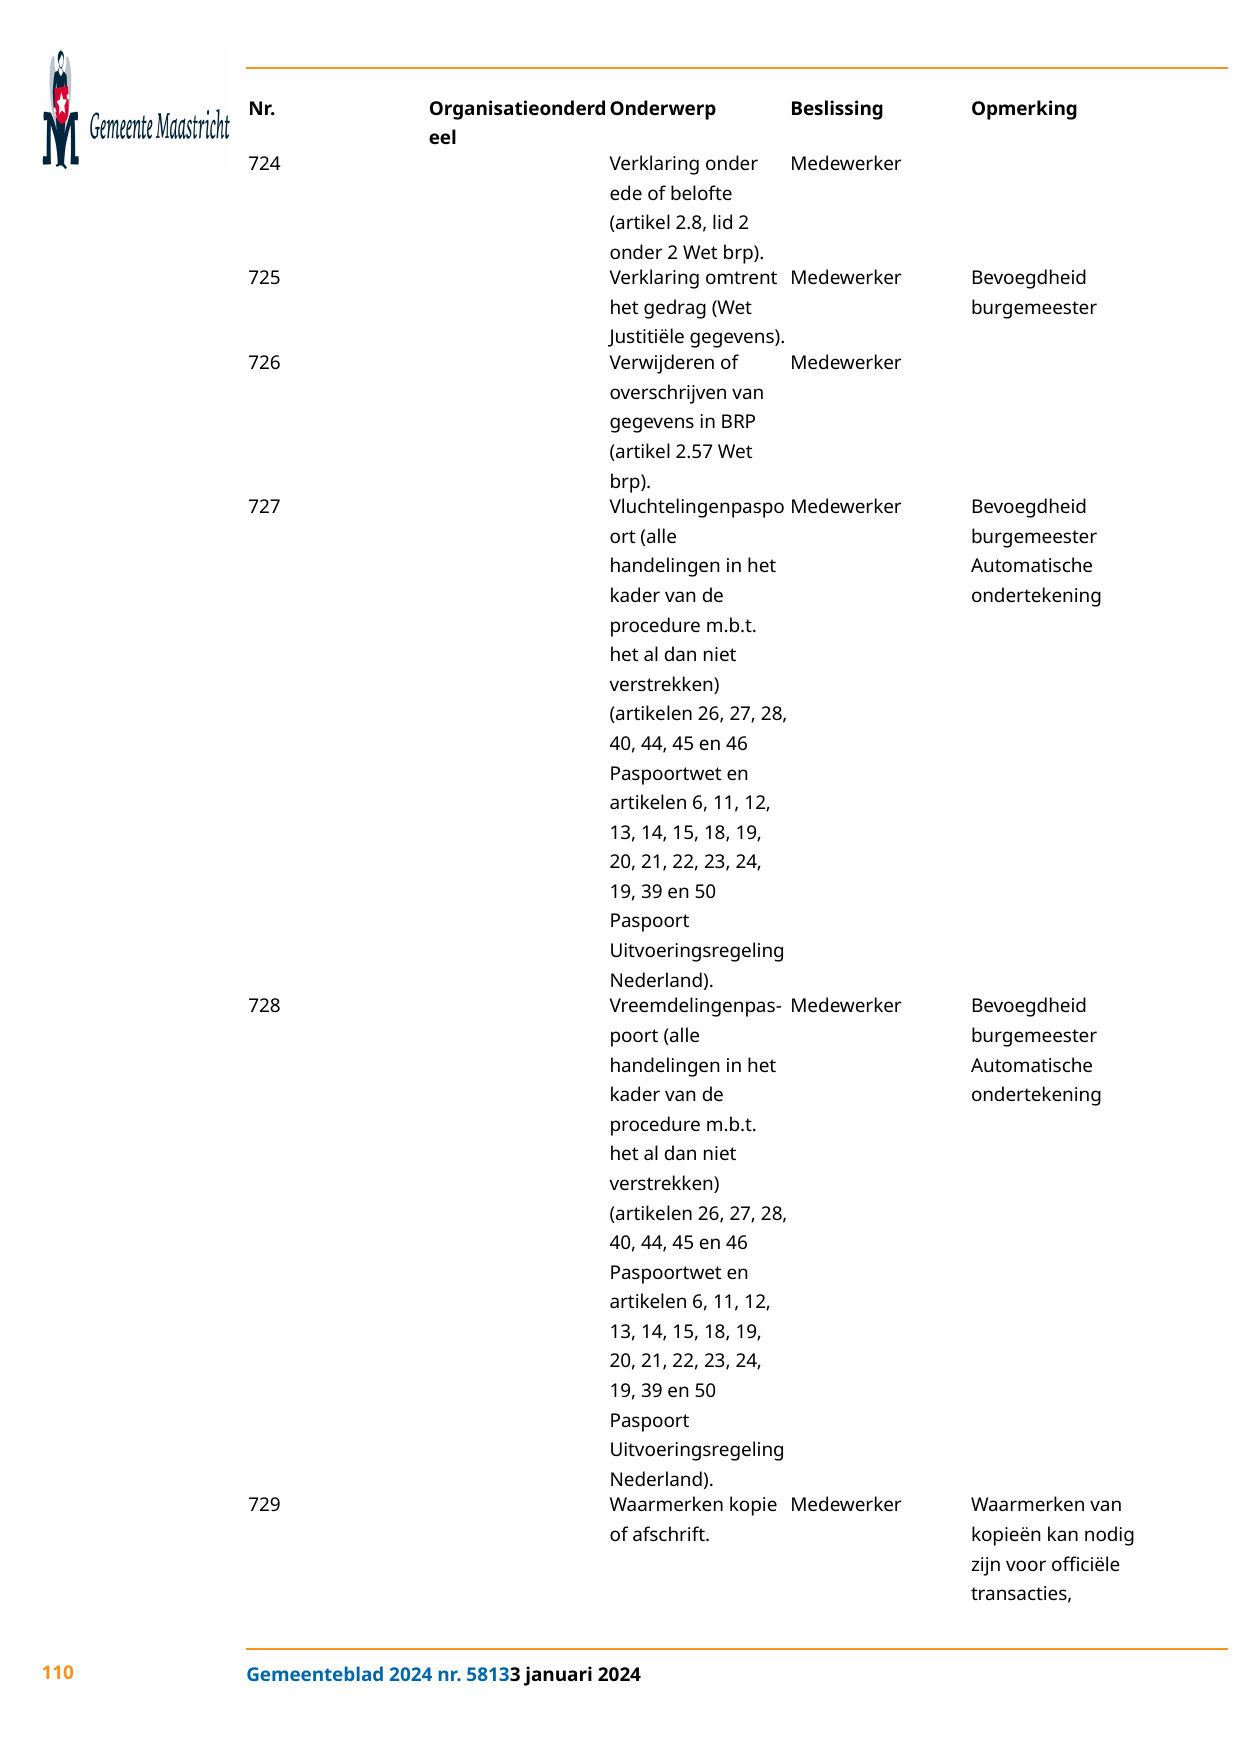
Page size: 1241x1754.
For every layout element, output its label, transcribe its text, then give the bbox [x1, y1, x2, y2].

table_cell Vluchtelingenpaspoort (alle handelingen in het kader van de procedure m.b.t. het al dan niet verstrekken) (artikelen 26, 27, 28, 40, 44, 45 en 46 Paspoortwet en artikelen 6, 11, 12, 13, 14, 15, 18, 19, 20, 21, 22, 23, 24, 19, 39 en 50 Paspoort Uitvoeringsregeling Nederland). [609, 494, 790, 993]
table_cell 724 [248, 150, 429, 264]
table_cell Waarmerken van kopieën kan nodig zijn voor officiële transacties, [971, 1492, 1152, 1606]
table_header Opmerking [971, 95, 1152, 150]
table_header Onderwerp [609, 95, 790, 150]
table_cell Verklaring omtrent het gedrag (Wet Justitiële gegevens). [609, 265, 790, 349]
table_cell 726 [248, 350, 429, 493]
table_cell Medewerker [790, 494, 971, 993]
table_cell Medewerker [790, 265, 971, 349]
table_cell Verklaring onder ede of belofte (artikel 2.8, lid 2 onder 2 Wet brp). [609, 150, 790, 264]
table_cell [971, 150, 1152, 264]
table_cell Bevoegdheid burgemeester Automatische ondertekening [971, 993, 1152, 1492]
table_cell Bevoegdheid burgemeester Automatische ondertekening [971, 494, 1152, 993]
table_cell [429, 993, 609, 1492]
table_cell 725 [248, 265, 429, 349]
table_cell Medewerker [790, 150, 971, 264]
table_cell Waarmerken kopie of afschrift. [609, 1492, 790, 1606]
table_header Nr. [248, 95, 429, 150]
table_cell [971, 350, 1152, 493]
table_cell Medewerker [790, 1492, 971, 1606]
table_cell Verwijderen of overschrijven van gegevens in BRP (artikel 2.57 Wet brp). [609, 350, 790, 493]
table_cell Medewerker [790, 993, 971, 1492]
table_cell 727 [248, 494, 429, 993]
table_cell [429, 350, 609, 493]
table_cell [429, 494, 609, 993]
table_cell Medewerker [790, 350, 971, 493]
table_cell Bevoegdheid burgemeester [971, 265, 1152, 349]
table_header Beslissing [790, 95, 971, 150]
table_header Organisatieonderdeel [429, 95, 609, 150]
table_cell [429, 1492, 609, 1606]
table_cell Vreemdelingenpas­poort (alle handelingen in het kader van de procedure m.b.t. het al dan niet verstrekken) (artikelen 26, 27, 28, 40, 44, 45 en 46 Paspoortwet en artikelen 6, 11, 12, 13, 14, 15, 18, 19, 20, 21, 22, 23, 24, 19, 39 en 50 Paspoort Uitvoeringsregeling Nederland). [609, 993, 790, 1492]
table_cell 729 [248, 1492, 429, 1606]
table_cell [429, 265, 609, 349]
table_cell 728 [248, 993, 429, 1492]
picture [41, 47, 231, 172]
table_cell [429, 150, 609, 264]
